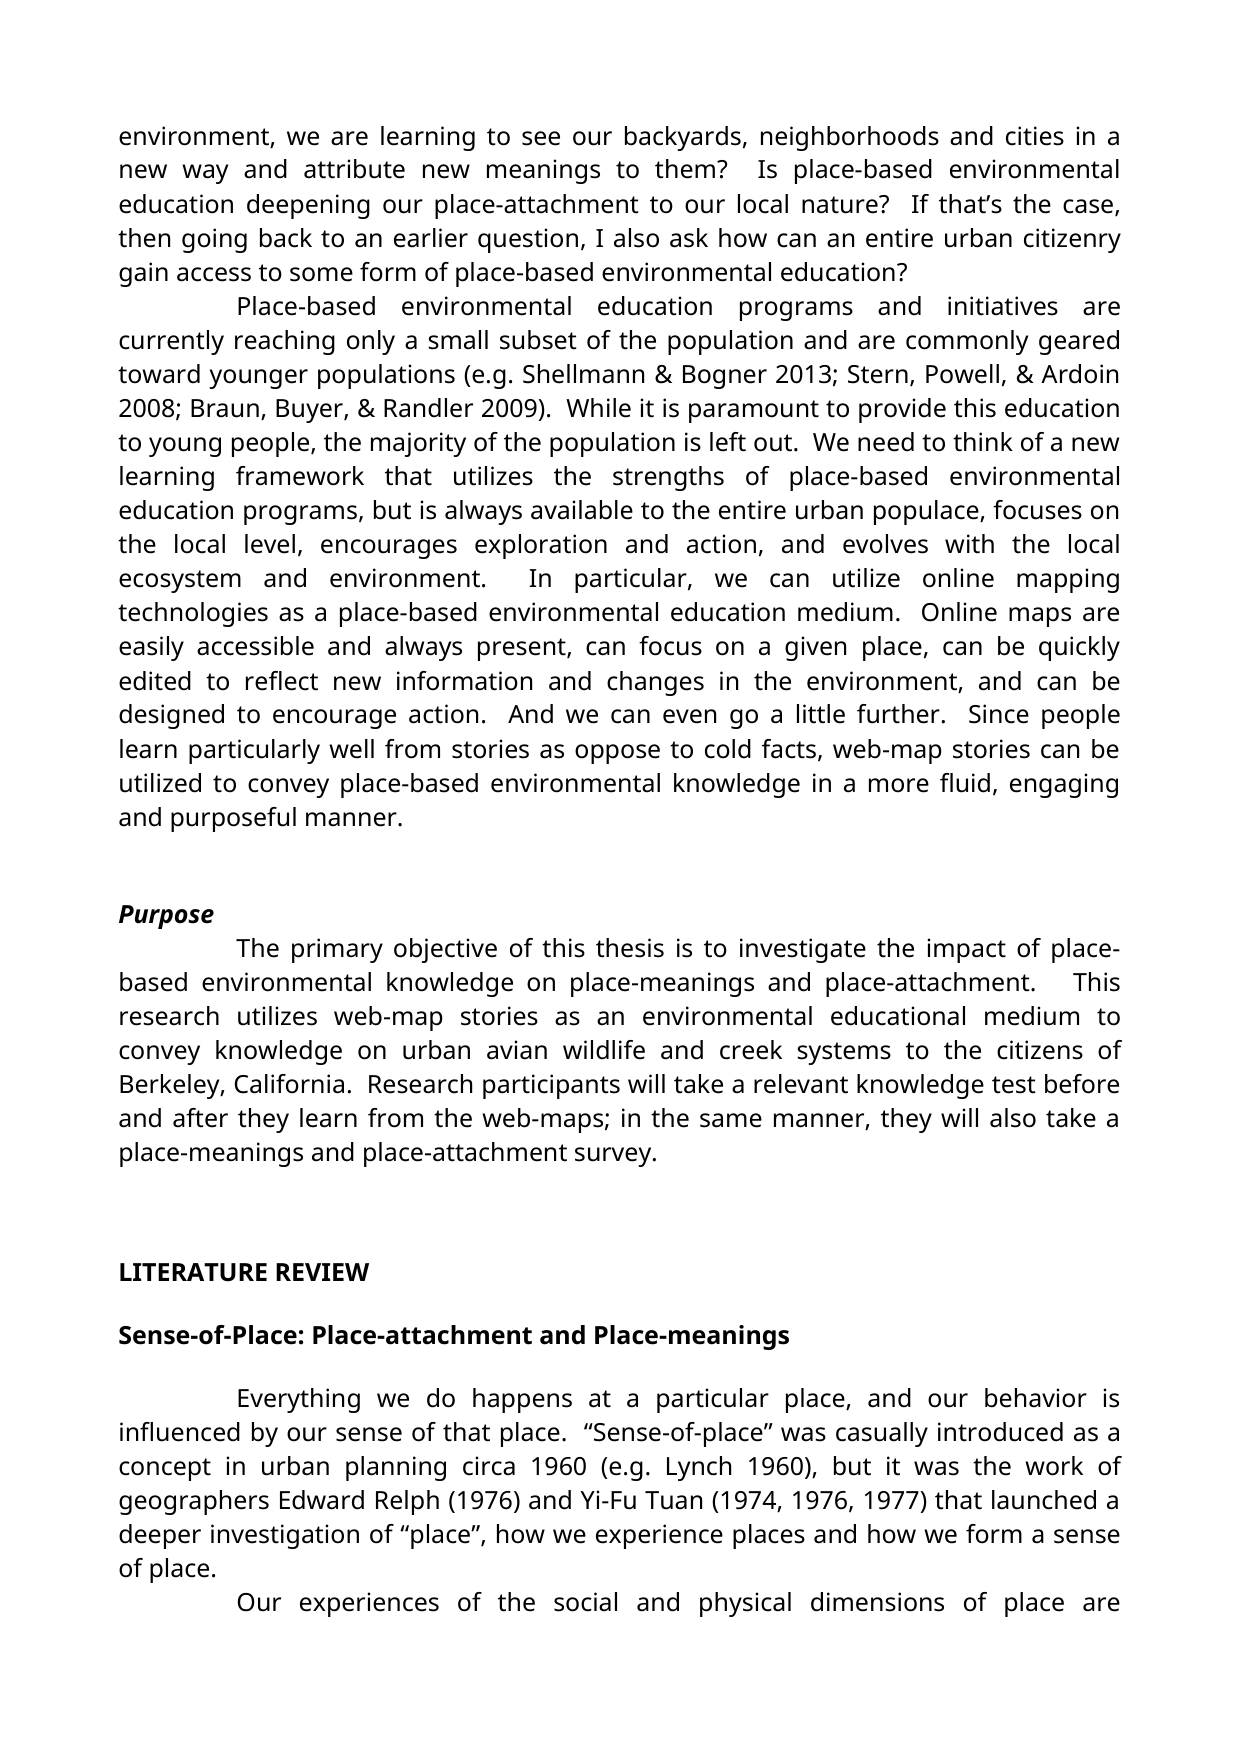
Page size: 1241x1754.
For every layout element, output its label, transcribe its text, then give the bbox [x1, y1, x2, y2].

text Purpose [118, 896, 1122, 930]
text Sense-of-Place: Place-attachment and Place-meanings [118, 1318, 1122, 1352]
text LITERATURE REVIEW [118, 1255, 1122, 1289]
text Our experiences of the social and physical dimensions of place are [118, 1585, 1122, 1619]
text Everything we do happens at a particular place, and our behavior is influenced by our sense of that place. “Sense-of-place” was casually introduced as a concept in urban planning circa 1960 (e.g. Lynch 1960), but it was the work of geographers Edward Relph (1976) and Yi-Fu Tuan (1974, 1976, 1977) that launched a deeper investigation of “place”, how we experience places and how we form a sense of place. [118, 1381, 1122, 1585]
text environment, we are learning to see our backyards, neighborhoods and cities in a new way and attribute new meanings to them? Is place-based environmental education deepening our place-attachment to our local nature? If that’s the case, then going back to an earlier question, I also ask how can an entire urban citizenry gain access to some form of place-based environmental education? [118, 118, 1122, 288]
text The primary objective of this thesis is to investigate the impact of place-based environmental knowledge on place-meanings and place-attachment. This research utilizes web-map stories as an environmental educational medium to convey knowledge on urban avian wildlife and creek systems to the citizens of Berkeley, California. Research participants will take a relevant knowledge test before and after they learn from the web-maps; in the same manner, they will also take a place-meanings and place-attachment survey. [118, 930, 1122, 1169]
text Place-based environmental education programs and initiatives are currently reaching only a small subset of the population and are commonly geared toward younger populations (e.g. Shellmann & Bogner 2013; Stern, Powell, & Ardoin 2008; Braun, Buyer, & Randler 2009). While it is paramount to provide this education to young people, the majority of the population is left out. We need to think of a new learning framework that utilizes the strengths of place-based environmental education programs, but is always available to the entire urban populace, focuses on the local level, encourages exploration and action, and evolves with the local ecosystem and environment. In particular, we can utilize online mapping technologies as a place-based environmental education medium. Online maps are easily accessible and always present, can focus on a given place, can be quickly edited to reflect new information and changes in the environment, and can be designed to encourage action. And we can even go a little further. Since people learn particularly well from stories as oppose to cold facts, web-map stories can be utilized to convey place-based environmental knowledge in a more fluid, engaging and purposeful manner. [118, 288, 1122, 833]
